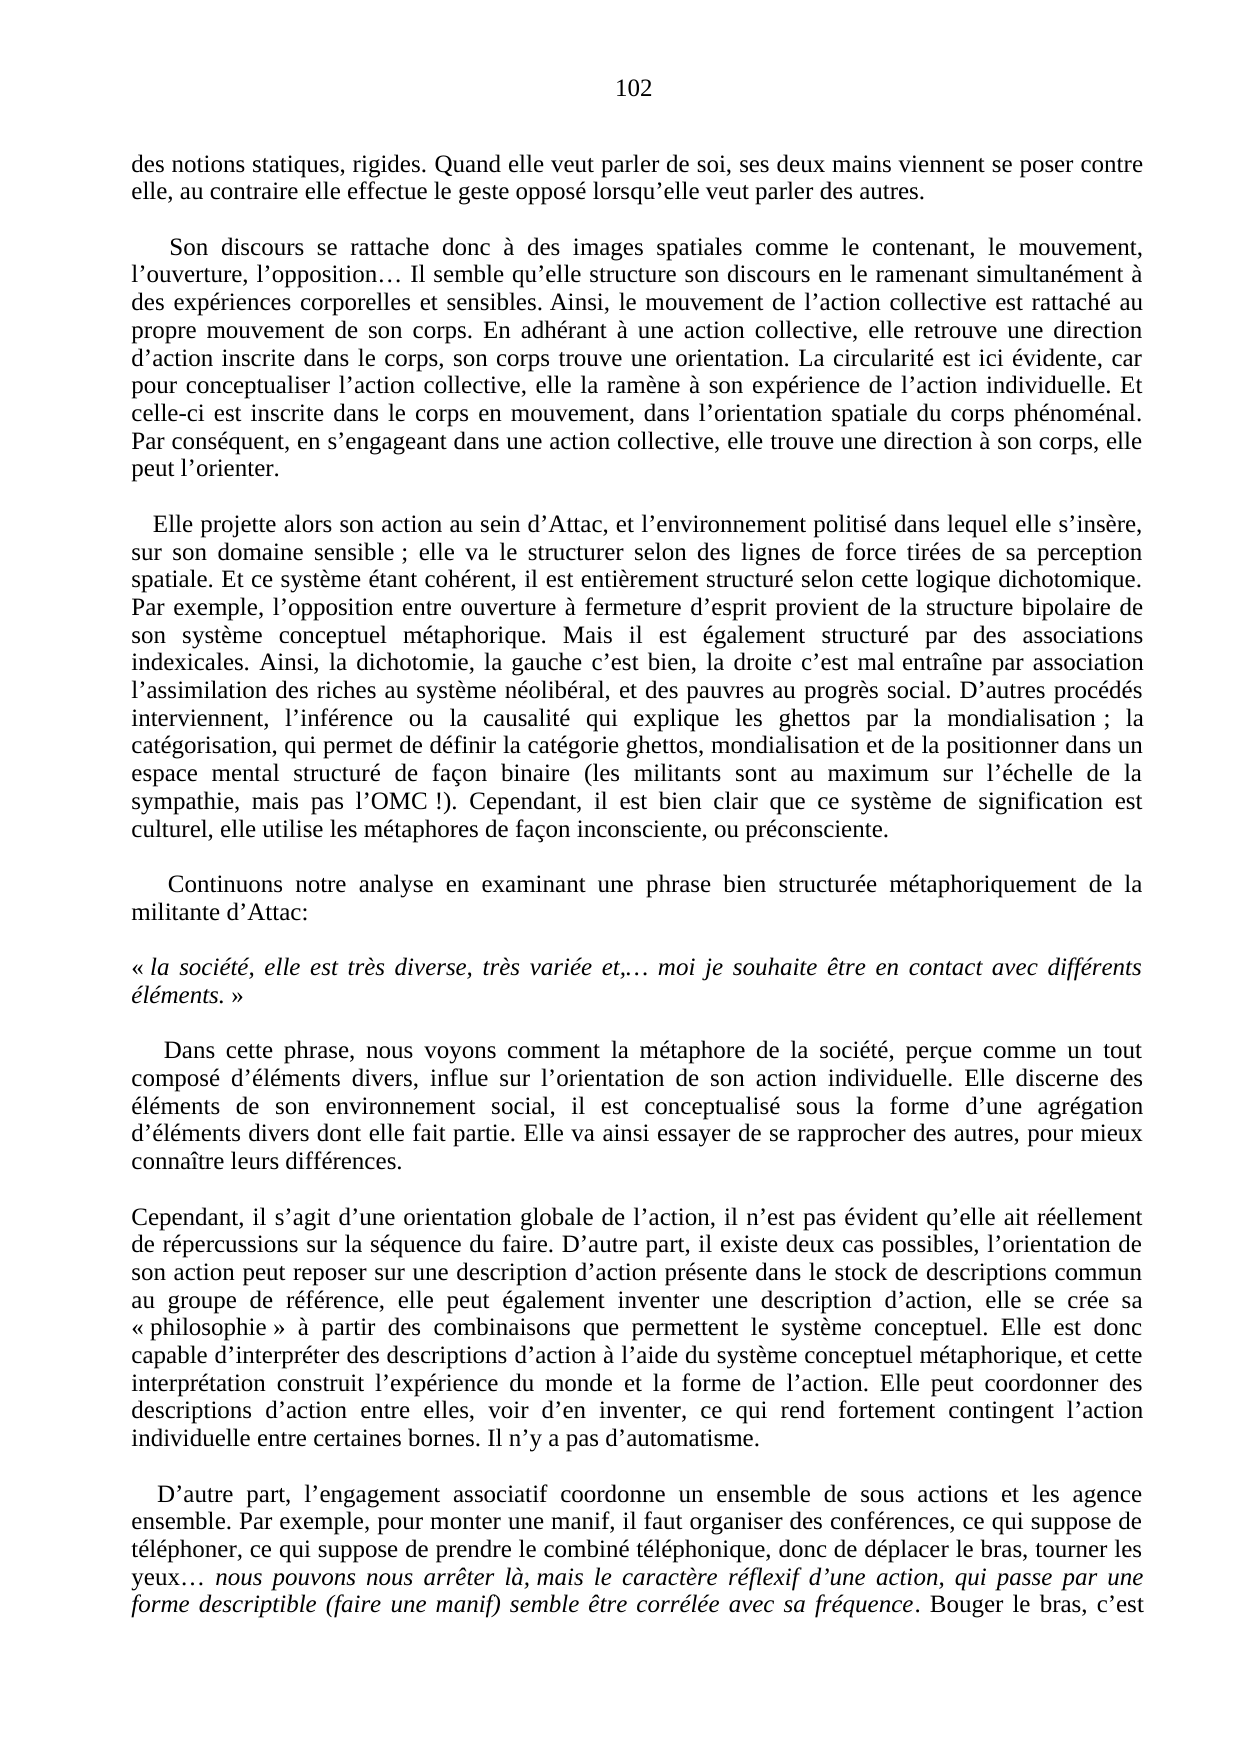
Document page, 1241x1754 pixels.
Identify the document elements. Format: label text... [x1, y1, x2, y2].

text Continuons notre analyse en examinant une phrase bien structurée métaphoriquement de la militante d’Attac: [131, 870, 1144, 926]
text Elle projette alors son action au sein d’Attac, et l’environnement politisé dans lequel elle s’insère, sur son domaine sensible ; elle va le structurer selon des lignes de force tirées de sa perception spatiale. Et ce système étant cohérent, il est entièrement structuré selon cette logique dichotomique. Par exemple, l’opposition entre ouverture à fermeture d’esprit provient de la structure bipolaire de son système conceptuel métaphorique. Mais il est également structuré par des associations indexicales. Ainsi, la dichotomie, la gauche c’est bien, la droite c’est mal entraîne par association l’assimilation des riches au système néolibéral, et des pauvres au progrès social. D’autres procédés interviennent, l’inférence ou la causalité qui explique les ghettos par la mondialisation ; la catégorisation, qui permet de définir la catégorie ghettos, mondialisation et de la positionner dans un espace mental structuré de façon binaire (les militants sont au maximum sur l’échelle de la sympathie, mais pas l’OMC !). Cependant, il est bien clair que ce système de signification est culturel, elle utilise les métaphores de façon inconsciente, ou préconsciente. [131, 510, 1144, 842]
text Son discours se rattache donc à des images spatiales comme le contenant, le mouvement, l’ouverture, l’opposition… Il semble qu’elle structure son discours en le ramenant simultanément à des expériences corporelles et sensibles. Ainsi, le mouvement de l’action collective est rattaché au propre mouvement de son corps. En adhérant à une action collective, elle retrouve une direction d’action inscrite dans le corps, son corps trouve une orientation. La circularité est ici évidente, car pour conceptualiser l’action collective, elle la ramène à son expérience de l’action individuelle. Et celle-ci est inscrite dans le corps en mouvement, dans l’orientation spatiale du corps phénoménal. Par conséquent, en s’engageant dans une action collective, elle trouve une direction à son corps, elle peut l’orienter. [131, 233, 1144, 482]
text des notions statiques, rigides. Quand elle veut parler de soi, ses deux mains viennent se poser contre elle, au contraire elle effectue le geste opposé lorsqu’elle veut parler des autres. [131, 150, 1144, 205]
text Cependant, il s’agit d’une orientation globale de l’action, il n’est pas évident qu’elle ait réellement de répercussions sur la séquence du faire. D’autre part, il existe deux cas possibles, l’orientation de son action peut reposer sur une description d’action présente dans le stock de descriptions commun au groupe de référence, elle peut également inventer une description d’action, elle se crée sa « philosophie » à partir des combinaisons que permettent le système conceptuel. Elle est donc capable d’interpréter des descriptions d’action à l’aide du système conceptuel métaphorique, et cette interprétation construit l’expérience du monde et la forme de l’action. Elle peut coordonner des descriptions d’action entre elles, voir d’en inventer, ce qui rend fortement contingent l’action individuelle entre certaines bornes. Il n’y a pas d’automatisme. [131, 1203, 1144, 1452]
text « la société, elle est très diverse, très variée et,… moi je souhaite être en contact avec différents éléments. » [131, 953, 1144, 1009]
text Dans cette phrase, nous voyons comment la métaphore de la société, perçue comme un tout composé d’éléments divers, influe sur l’orientation de son action individuelle. Elle discerne des éléments de son environnement social, il est conceptualisé sous la forme d’une agrégation d’éléments divers dont elle fait partie. Elle va ainsi essayer de se rapprocher des autres, pour mieux connaître leurs différences. [131, 1036, 1144, 1175]
text D’autre part, l’engagement associatif coordonne un ensemble de sous actions et les agence ensemble. Par exemple, pour monter une manif, il faut organiser des conférences, ce qui suppose de téléphoner, ce qui suppose de prendre le combiné téléphonique, donc de déplacer le bras, tourner les yeux… nous pouvons nous arrêter là, mais le caractère réflexif d’une action, qui passe par une forme descriptible (faire une manif) semble être corrélée avec sa fréquence. Bouger le bras, c’est [131, 1480, 1144, 1618]
